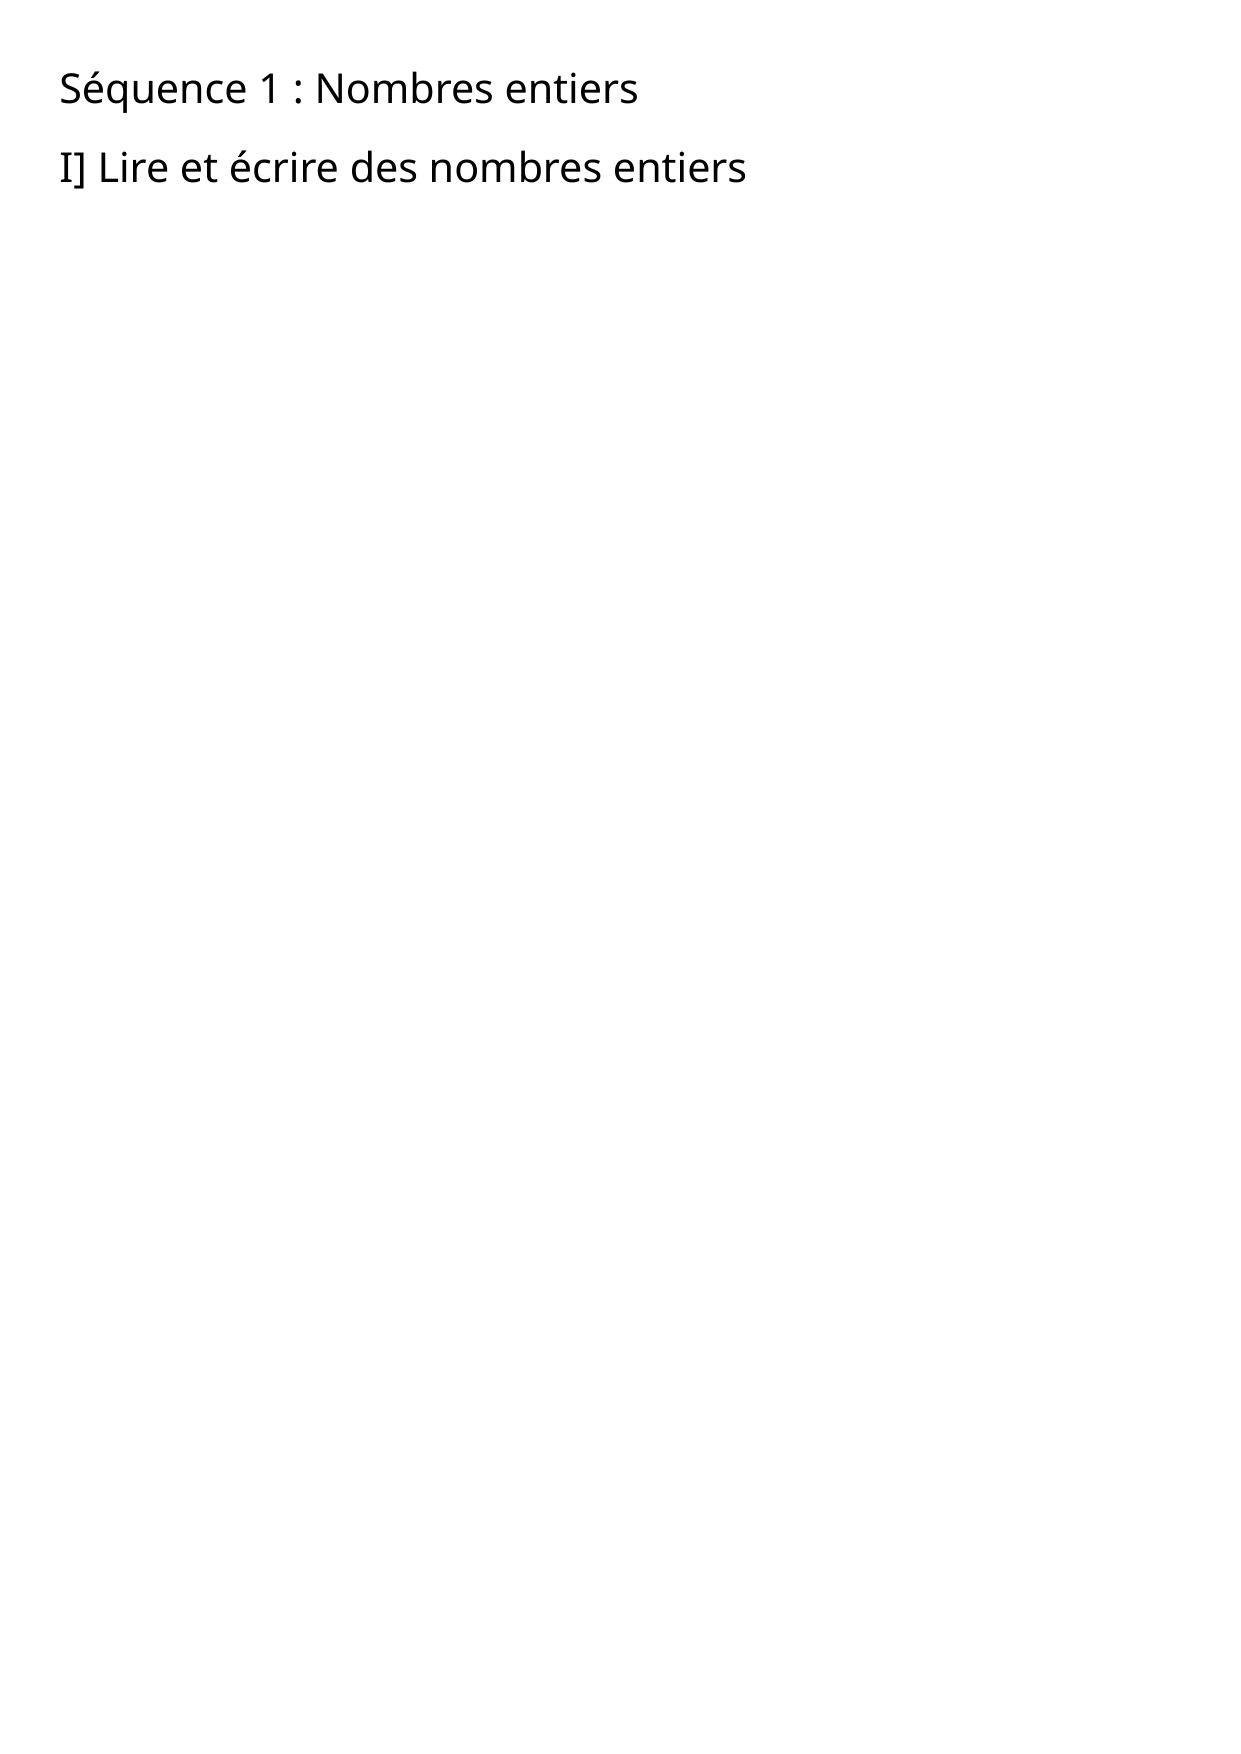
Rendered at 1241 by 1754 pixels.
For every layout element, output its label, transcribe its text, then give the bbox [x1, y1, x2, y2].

text Séquence 1 : Nombres entiers [59, 59, 1181, 115]
text I] Lire et écrire des nombres entiers [59, 138, 1181, 194]
